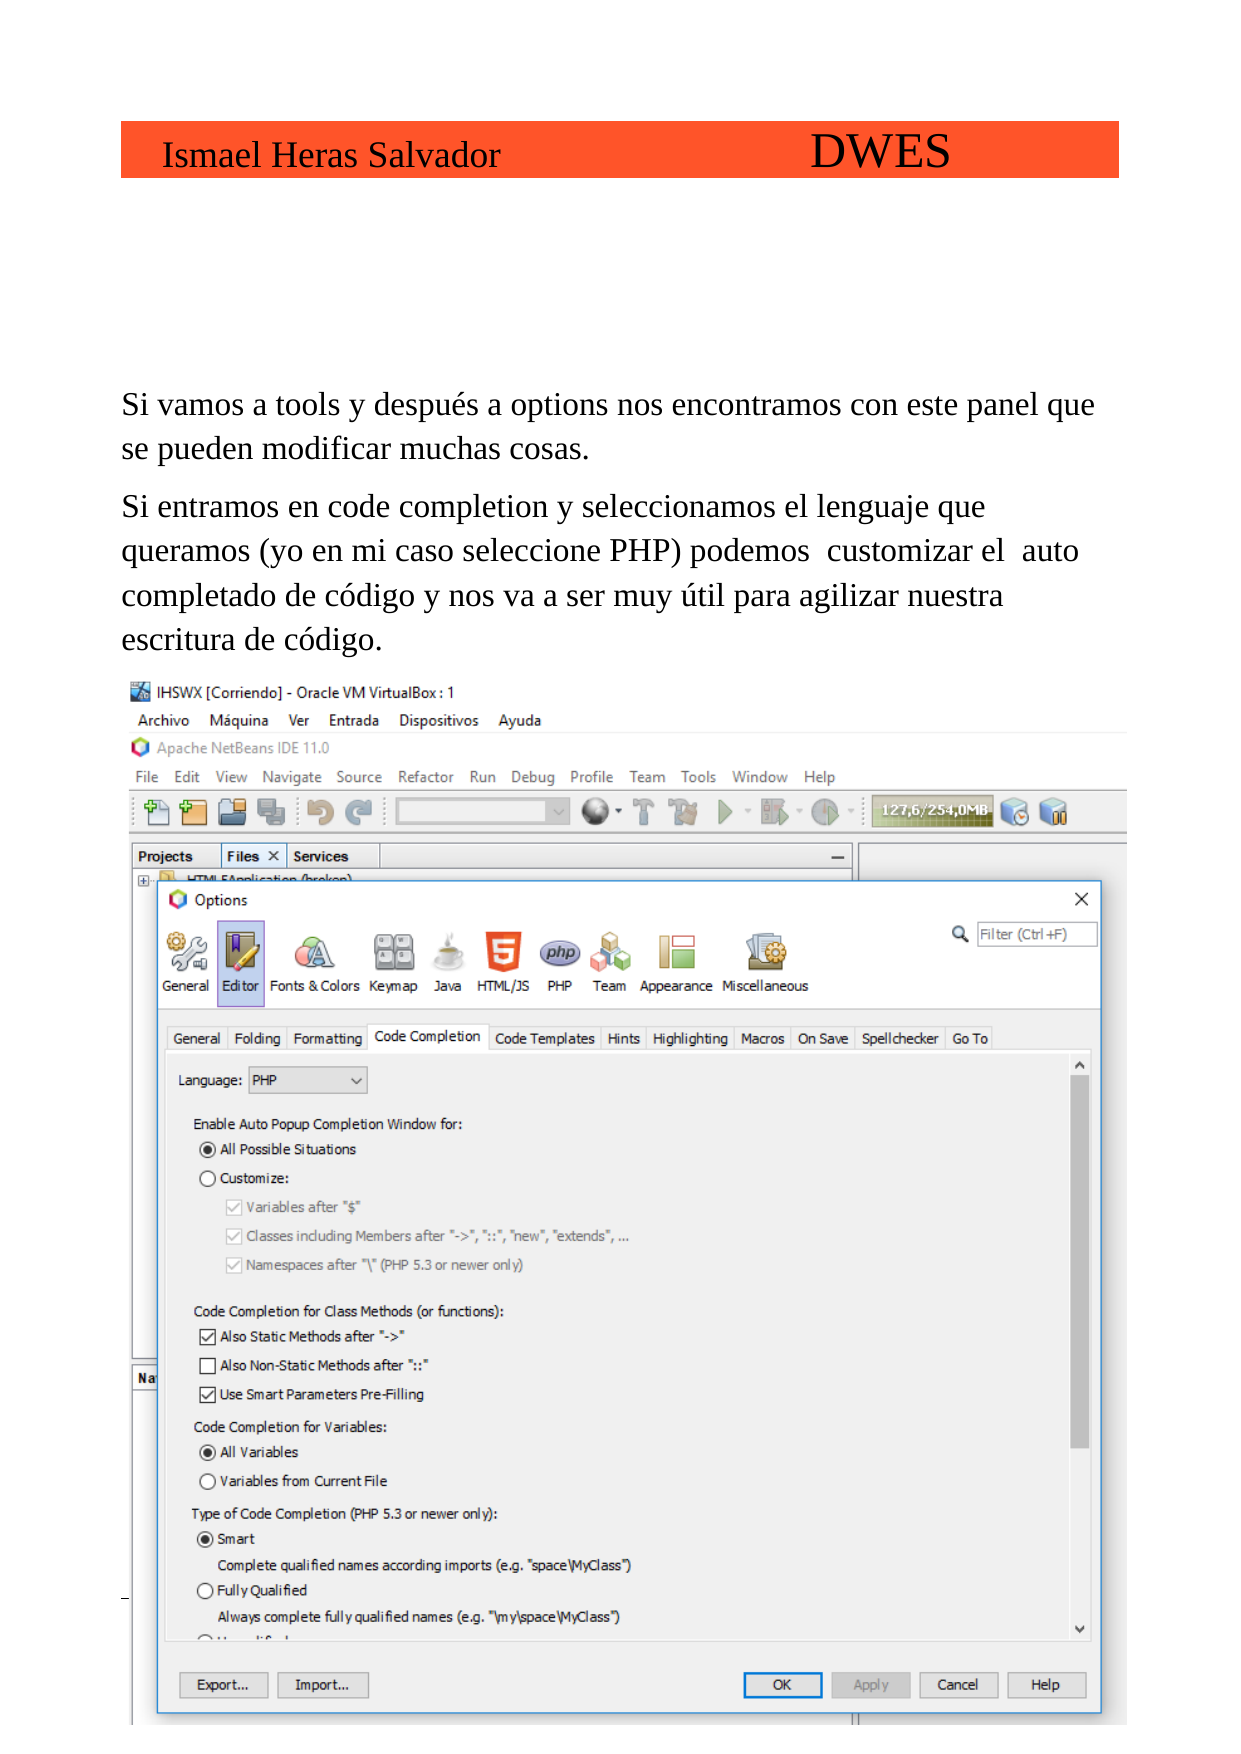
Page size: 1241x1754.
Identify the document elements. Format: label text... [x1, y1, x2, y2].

picture [128, 678, 1127, 1725]
text Si entramos en code completion y seleccionamos el lenguaje que queramos (yo en mi caso seleccione PHP) podemos customizar el auto completado de código y nos va a ser muy útil para agilizar nuestra escritura de código. [121, 487, 1119, 657]
text Si vamos a tools y después a options nos encontramos con este panel que se pueden modificar muchas cosas. [121, 384, 1119, 466]
